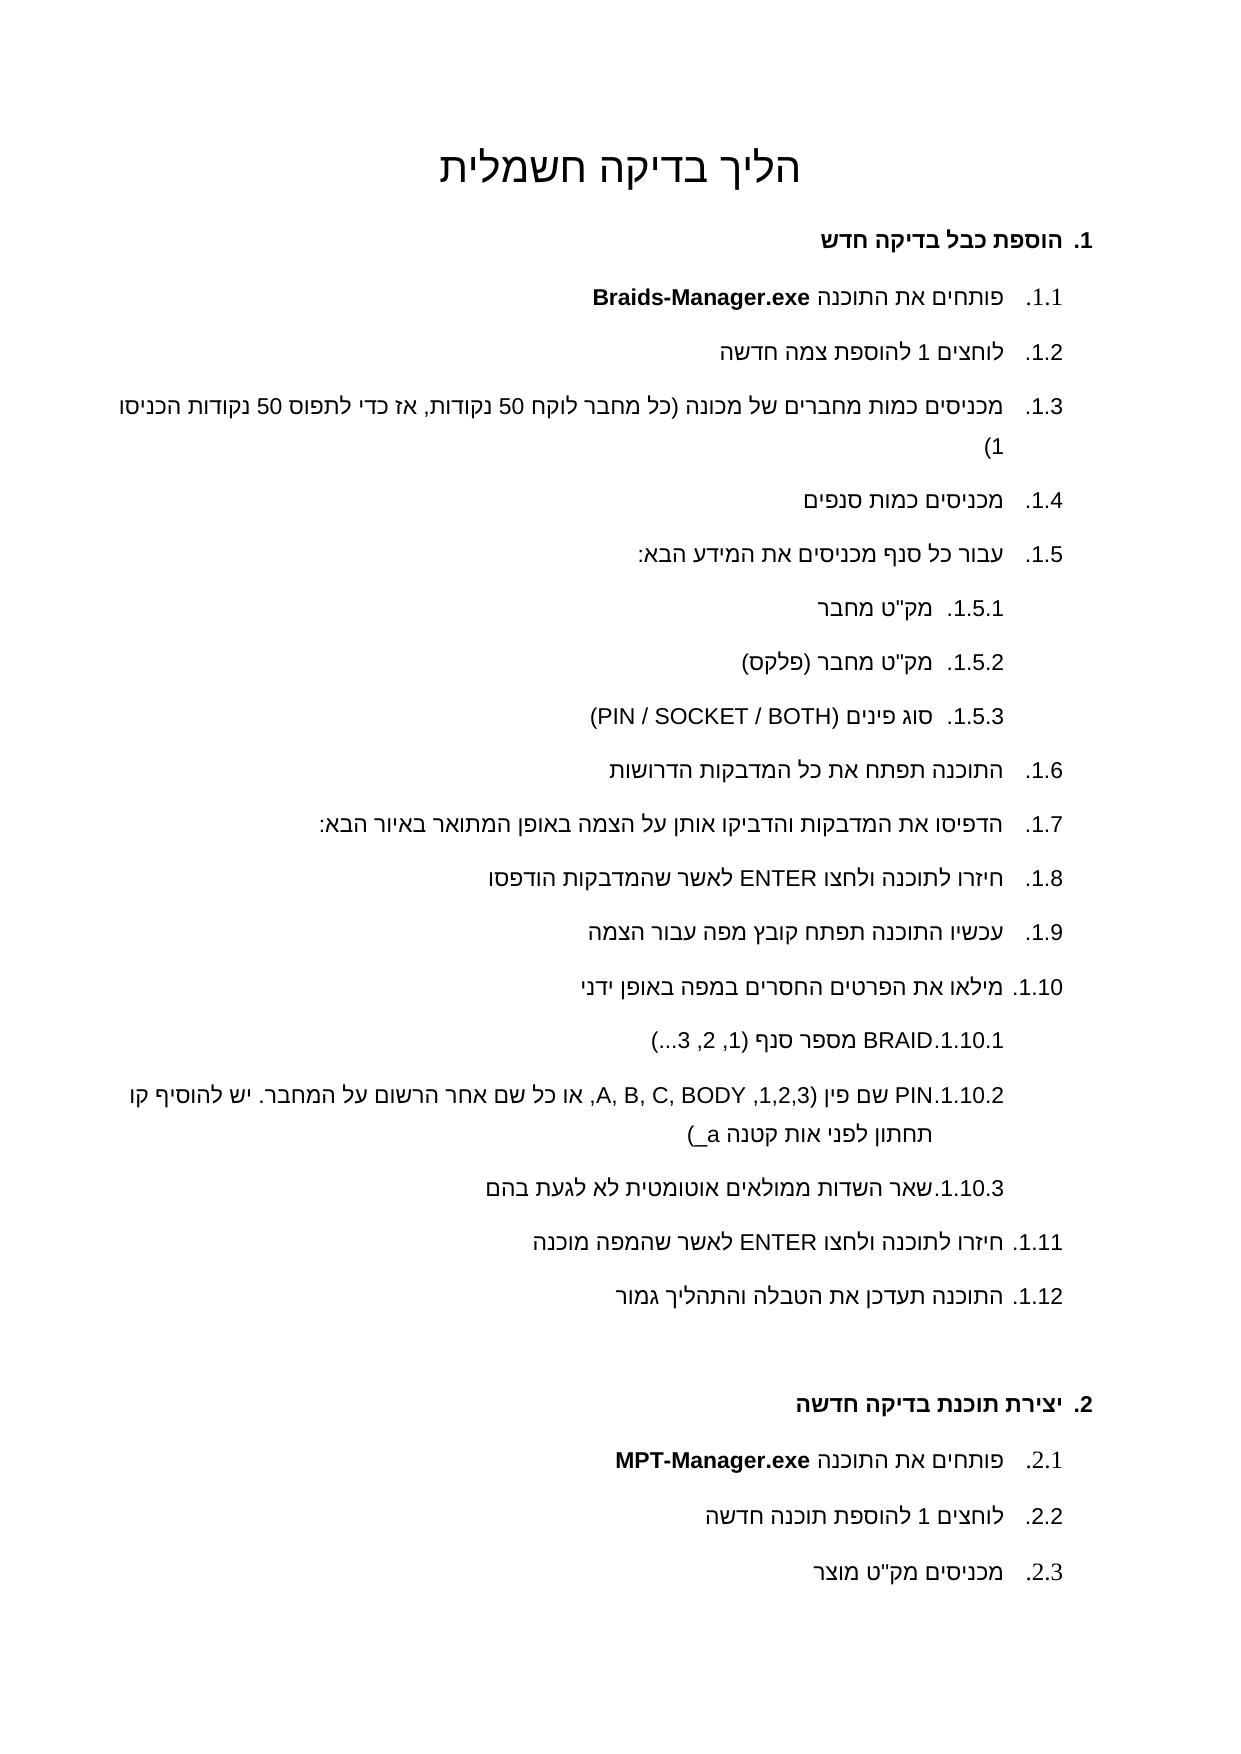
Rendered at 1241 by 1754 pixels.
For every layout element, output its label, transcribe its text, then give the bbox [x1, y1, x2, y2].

list מק"ט מחבר (פלקס) [118, 649, 1004, 675]
list יצירת תוכנת בדיקה חדשה [118, 1391, 1093, 1418]
list עכשיו התוכנה תפתח קובץ מפה עבור הצמה [118, 919, 1063, 946]
list פותחים את התוכנה Braids-Manager.exe [118, 282, 1063, 310]
list הדפיסו את המדבקות והדביקו אותן על הצמה באופן המתואר באיור הבא: [118, 811, 1063, 838]
list לוחצים 1 להוספת צמה חדשה [118, 339, 1063, 366]
list PIN שם פין (1,2,3, A, B, C, BODY, או כל שם אחר הרשום על המחבר. יש להוסיף קו תחתון לפני אות קטנה a_) [118, 1082, 1004, 1147]
list חיזרו לתוכנה ולחצו ENTER לאשר שהמפה מוכנה [118, 1229, 1063, 1256]
title הליך בדיקה חשמלית [118, 143, 1122, 191]
list חיזרו לתוכנה ולחצו ENTER לאשר שהמדבקות הודפסו [118, 865, 1063, 892]
list מילאו את הפרטים החסרים במפה באופן ידני [118, 973, 1063, 1000]
list מכניסים כמות סנפים [118, 487, 1063, 513]
list התוכנה תעדכן את הטבלה והתהליך גמור [118, 1283, 1063, 1309]
list פותחים את התוכנה MPT-Manager.exe [118, 1445, 1063, 1474]
list מכניסים כמות מחברים של מכונה (כל מחבר לוקח 50 נקודות, אז כדי לתפוס 50 נקודות הכניסו 1) [118, 393, 1063, 459]
list הוספת כבל בדיקה חדש [118, 227, 1093, 254]
list סוג פינים (PIN / SOCKET / BOTH) [118, 703, 1004, 729]
list שאר השדות ממולאים אוטומטית לא לגעת בהם [118, 1175, 1004, 1201]
list BRAID מספר סנף (1, 2, 3...) [118, 1027, 1004, 1054]
list התוכנה תפתח את כל המדבקות הדרושות [118, 757, 1063, 783]
list לוחצים 1 להוספת תוכנה חדשה [118, 1503, 1063, 1529]
list מק"ט מחבר [118, 595, 1004, 621]
list מכניסים מק"ט מוצר [118, 1557, 1063, 1586]
list עבור כל סנף מכניסים את המידע הבא: [118, 541, 1063, 567]
